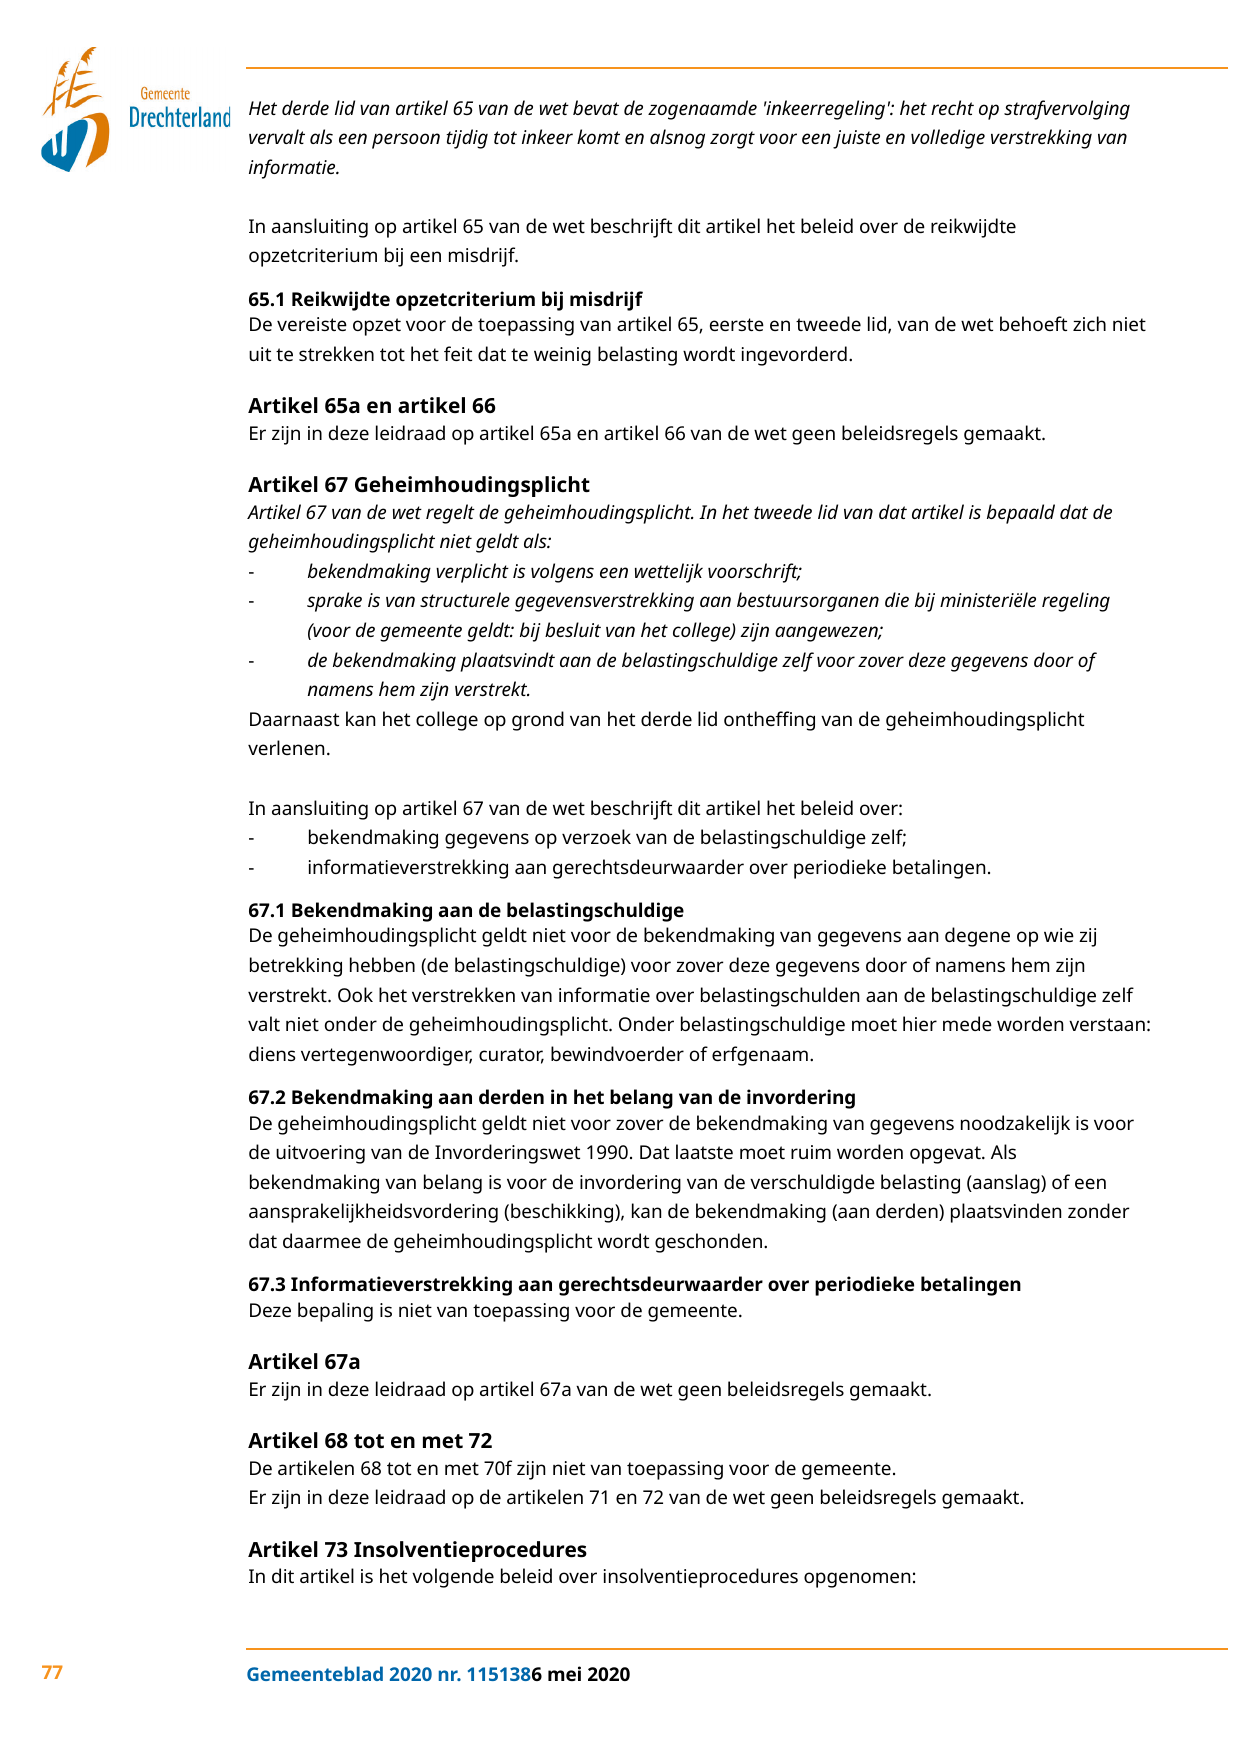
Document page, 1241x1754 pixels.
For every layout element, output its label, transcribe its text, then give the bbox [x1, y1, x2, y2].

list sprake is van structurele gegevensverstrekking aan bestuursorganen die bij ministeriële regeling (voor de gemeente geldt: bij besluit van het college) zijn aangewezen; [248, 588, 1152, 643]
text Artikel 68 tot en met 72 [248, 1426, 1152, 1455]
text De vereiste opzet voor de toepassing van artikel 65, eerste en tweede lid, van de wet behoeft zich niet uit te strekken tot het feit dat te weinig belasting wordt ingevorderd. [248, 312, 1152, 367]
text Er zijn in deze leidraad op artikel 67a van de wet geen beleidsregels gemaakt. [248, 1376, 1152, 1402]
list bekendmaking gegevens op verzoek van de belastingschuldige zelf; [248, 824, 1152, 850]
text De artikelen 68 tot en met 70f zijn niet van toepassing voor de gemeente. [248, 1455, 1152, 1481]
text De geheimhoudingsplicht geldt niet voor de bekendmaking van gegevens aan degene op wie zij betrekking hebben (de belastingschuldige) voor zover deze gegevens door of namens hem zijn verstrekt. Ook het verstrekken van informatie over belastingschulden aan de belastingschuldige zelf valt niet onder de geheimhoudingsplicht. Onder belastingschuldige moet hier mede worden verstaan: diens vertegenwoordiger, curator, bewindvoerder of erfgenaam. [248, 923, 1152, 1067]
list informatieverstrekking aan gerechtsdeurwaarder over periodieke betalingen. [248, 854, 1152, 879]
text Het derde lid van artikel 65 van de wet bevat de zogenaamde 'inkeerregeling': het recht op strafvervolging vervalt als een persoon tijdig tot inkeer komt en alsnog zorgt voor een juiste en volledige verstrekking van informatie. [248, 95, 1152, 180]
picture [41, 158, 64, 172]
list bekendmaking verplicht is volgens een wettelijk voorschrift; [248, 558, 1152, 584]
text 67.2 Bekendmaking aan derden in het belang van de invordering [248, 1084, 1152, 1110]
text De geheimhoudingsplicht geldt niet voor zover de bekendmaking van gegevens noodzakelijk is voor de uitvoering van de Invorderingswet 1990. Dat laatste moet ruim worden opgevat. Als bekendmaking van belang is voor de invordering van de verschuldigde belasting (aanslag) of een aansprakelijkheidsvordering (beschikking), kan de bekendmaking (aan derden) plaatsvinden zonder dat daarmee de geheimhoudingsplicht wordt geschonden. [248, 1110, 1152, 1254]
text 67.3 Informatieverstrekking aan gerechtsdeurwaarder over periodieke betalingen [248, 1271, 1152, 1297]
text Artikel 65a en artikel 66 [248, 392, 1152, 420]
text Daarnaast kan het college op grond van het derde lid ontheffing van de geheimhoudingsplicht verlenen. [248, 706, 1152, 761]
text Er zijn in deze leidraad op de artikelen 71 en 72 van de wet geen beleidsregels gemaakt. [248, 1484, 1152, 1510]
text In dit artikel is het volgende beleid over insolventieprocedures opgenomen: [248, 1563, 1152, 1589]
text 65.1 Reikwijdte opzetcriterium bij misdrijf [248, 286, 1152, 312]
text Artikel 73 Insolventieprocedures [248, 1535, 1152, 1563]
text Deze bepaling is niet van toepassing voor de gemeente. [248, 1297, 1152, 1323]
text Artikel 67 van de wet regelt de geheimhoudingsplicht. In het tweede lid van dat artikel is bepaald dat de geheimhoudingsplicht niet geldt als: [248, 499, 1152, 554]
picture [226, 115, 231, 124]
text Er zijn in deze leidraad op artikel 65a en artikel 66 van de wet geen beleidsregels gemaakt. [248, 420, 1152, 446]
text Artikel 67a [248, 1347, 1152, 1376]
list de bekendmaking plaatsvindt aan de belastingschuldige zelf voor zover deze gegevens door of namens hem zijn verstrekt. [248, 647, 1152, 702]
text 67.1 Bekendmaking aan de belastingschuldige [248, 897, 1152, 923]
text Artikel 67 Geheimhoudingsplicht [248, 470, 1152, 499]
text In aansluiting op artikel 67 van de wet beschrijft dit artikel het beleid over: [248, 795, 1152, 820]
text In aansluiting op artikel 65 van de wet beschrijft dit artikel het beleid over de reikwijdte opzetcriterium bij een misdrijf. [248, 213, 1152, 268]
picture [41, 47, 231, 172]
